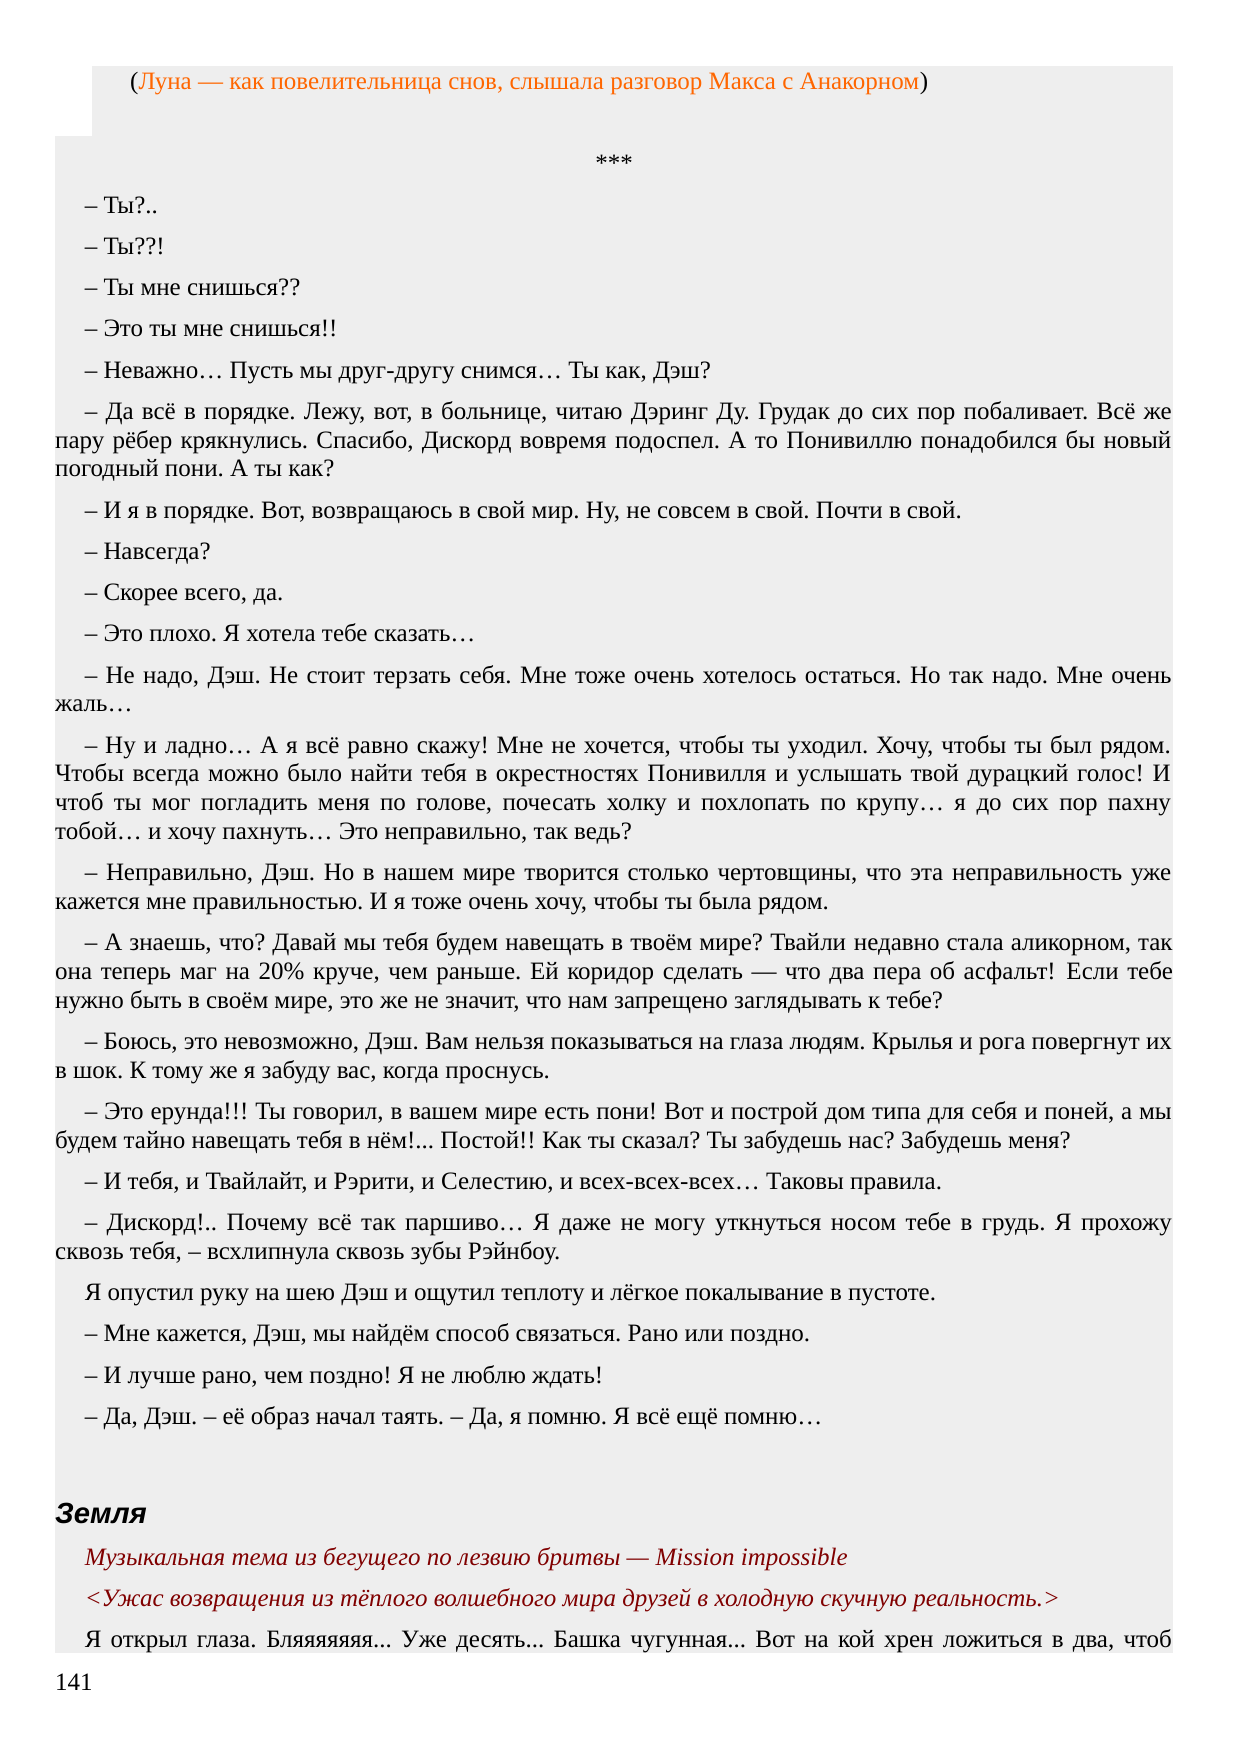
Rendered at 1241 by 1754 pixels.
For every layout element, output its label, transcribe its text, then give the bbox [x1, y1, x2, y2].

text – Ты мне снишься?? [55, 272, 1173, 301]
text Я открыл глаза. Бляяяяяяя... Уже десять... Башка чугунная... Вот на кой хрен ложиться в два, чтоб [55, 1624, 1173, 1653]
text – А знаешь, что? Давай мы тебя будем навещать в твоём мире? Твайли недавно стала аликорном, так она теперь маг на 20% круче, чем раньше. Ей коридор сделать — что два пера об асфальт! Если тебе нужно быть в своём мире, это же не значит, что нам запрещено заглядывать к тебе? [55, 927, 1173, 1013]
text Музыкальная тема из бегущего по лезвию бритвы — Mission impossible [55, 1542, 1173, 1571]
text – Дискорд!.. Почему всё так паршиво… Я даже не могу уткнуться носом тебе в грудь. Я прохожу сквозь тебя, – всхлипнула сквозь зубы Рэйнбоу. [55, 1207, 1173, 1265]
text – Это ерунда!!! Ты говорил, в вашем мире есть пони! Вот и построй дом типа для себя и поней, а мы будем тайно навещать тебя в нём!... Постой!! Как ты сказал? Ты забудешь нас? Забудешь меня? [55, 1096, 1173, 1153]
text – Неважно… Пусть мы друг-другу снимся… Ты как, Дэш? [55, 355, 1173, 383]
text – Ну и ладно… А я всё равно скажу! Мне не хочется, чтобы ты уходил. Хочу, чтобы ты был рядом. Чтобы всегда можно было найти тебя в окрестностях Понивилля и услышать твой дурацкий голос! И чтоб ты мог погладить меня по голове, почесать холку и похлопать по крупу… я до сих пор пахну тобой… и хочу пахнуть… Это неправильно, так ведь? [55, 730, 1173, 845]
text – Да, Дэш. – её образ начал таять. – Да, я помню. Я всё ещё помню… [55, 1401, 1173, 1430]
list (Луна — как повелительница снов, слышала разговор Макса с Анакорном) [92, 66, 1173, 95]
text – Навсегда? [55, 536, 1173, 565]
text – Боюсь, это невозможно, Дэш. Вам нельзя показываться на глаза людям. Крылья и рога повергнут их в шок. К тому же я забуду вас, когда проснусь. [55, 1026, 1173, 1083]
text – Ты??! [55, 231, 1173, 260]
text – Это ты мне снишься!! [55, 313, 1173, 342]
text Я опустил руку на шею Дэш и ощутил теплоту и лёгкое покалывание в пустоте. [55, 1277, 1173, 1306]
text – И тебя, и Твайлайт, и Рэрити, и Селестию, и всех-всех-всех… Таковы правила. [55, 1166, 1173, 1195]
text – Скорее всего, да. [55, 577, 1173, 606]
text – Неправильно, Дэш. Но в нашем мире творится столько чертовщины, что эта неправильность уже кажется мне правильностью. И я тоже очень хочу, чтобы ты была рядом. [55, 857, 1173, 915]
text – Не надо, Дэш. Не стоит терзать себя. Мне тоже очень хотелось остаться. Но так надо. Мне очень жаль… [55, 660, 1173, 717]
text – Ты?.. [55, 190, 1173, 218]
text – И я в порядке. Вот, возвращаюсь в свой мир. Ну, не совсем в свой. Почти в свой. [55, 495, 1173, 523]
text – Это плохо. Я хотела тебе сказать… [55, 618, 1173, 647]
subtitle Земля [55, 1496, 1173, 1529]
text *** [55, 148, 1173, 177]
text – И лучше рано, чем поздно! Я не люблю ждать! [55, 1360, 1173, 1388]
text – Мне кажется, Дэш, мы найдём способ связаться. Рано или поздно. [55, 1318, 1173, 1347]
text – Да всё в порядке. Лежу, вот, в больнице, читаю Дэринг Ду. Грудак до сих пор побаливает. Всё же пару рёбер крякнулись. Спасибо, Дискорд вовремя подоспел. А то Понивиллю понадобился бы новый погодный пони. А ты как? [55, 396, 1173, 482]
text <Ужас возвращения из тёплого волшебного мира друзей в холодную скучную реальность.> [55, 1583, 1173, 1612]
